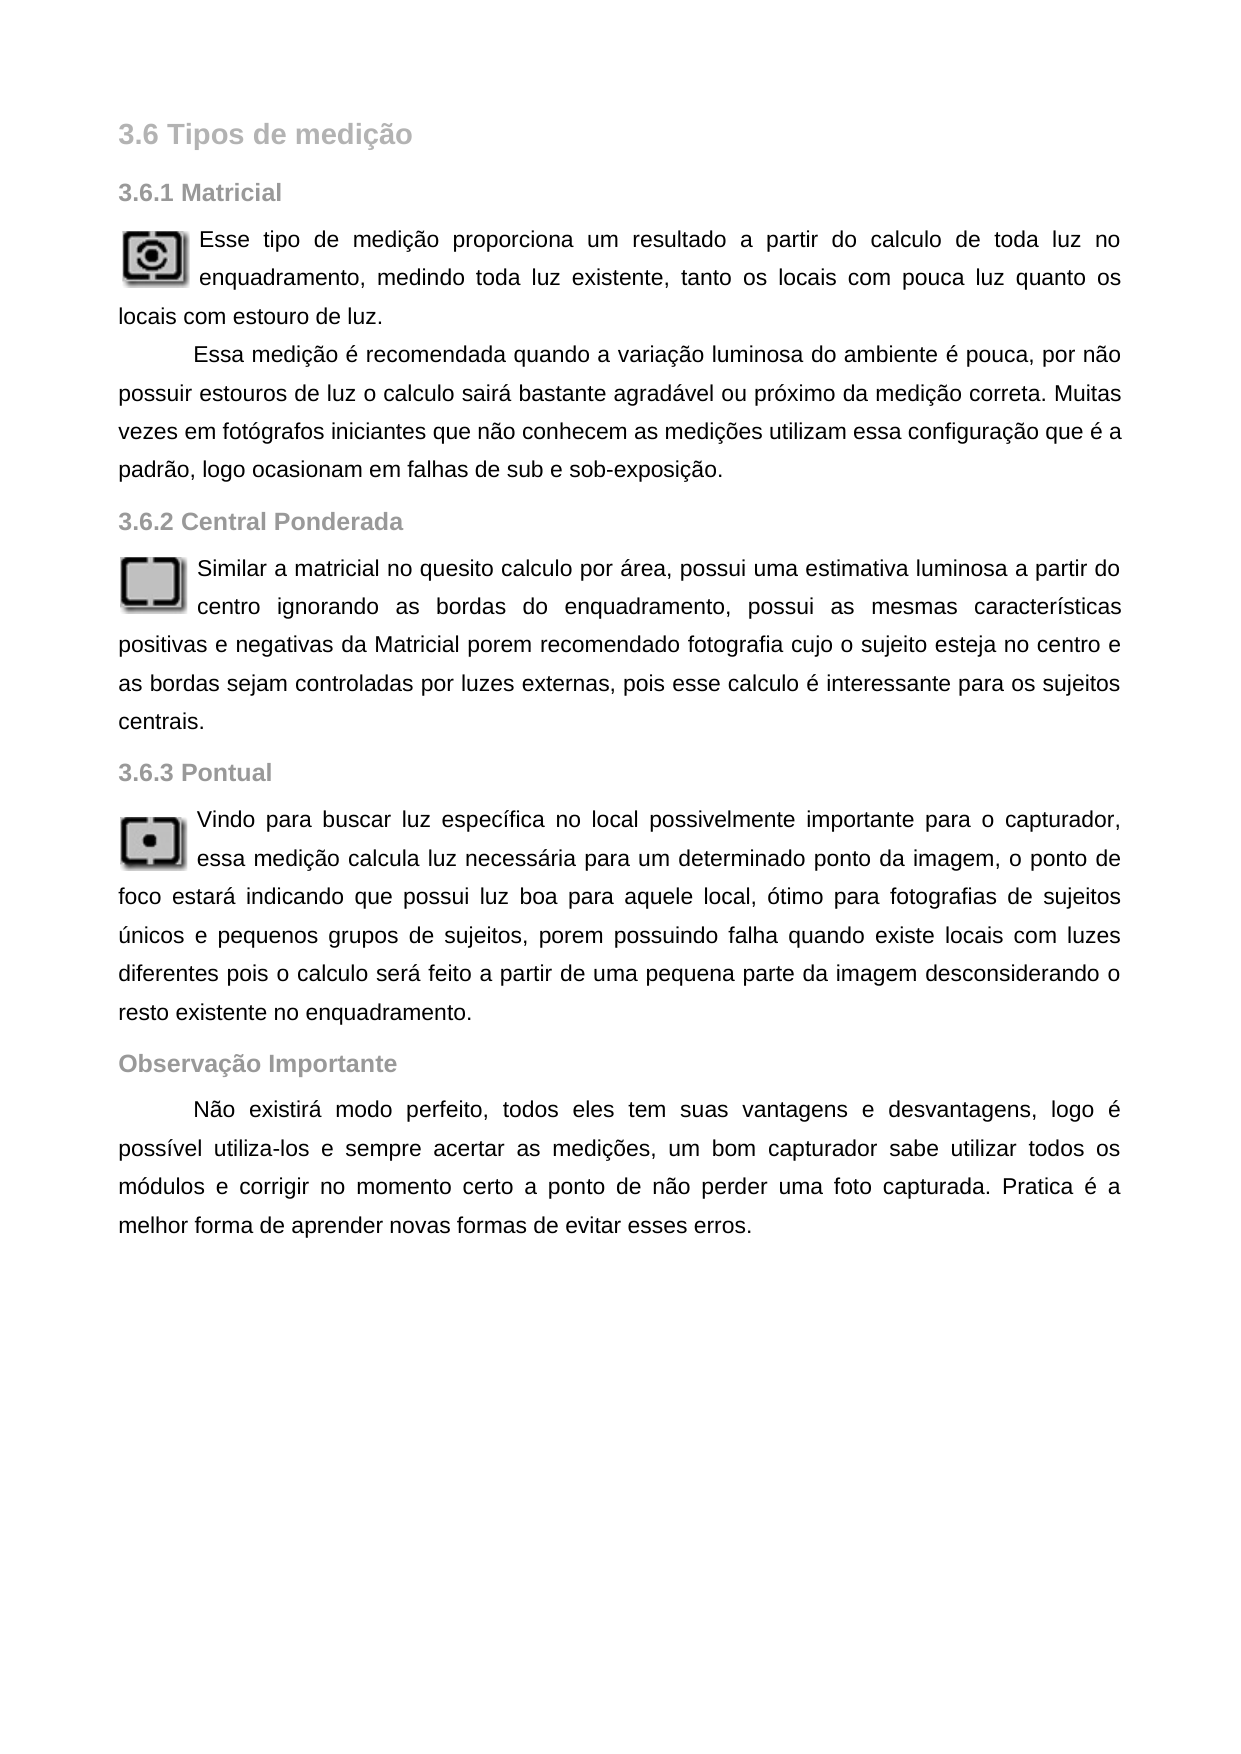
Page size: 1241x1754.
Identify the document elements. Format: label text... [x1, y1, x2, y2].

text Não existirá modo perfeito, todos eles tem suas vantagens e desvantagens, logo é possível utiliza-los e sempre acertar as medições, um bom capturador sabe utilizar todos os módulos e corrigir no momento certo a ponto de não perder uma foto capturada. Pratica é a melhor forma de aprender novas formas de evitar esses erros. [118, 1097, 1122, 1238]
subtitle 3.6 Tipos de medição [118, 118, 1122, 151]
picture [120, 557, 188, 614]
subtitle Observação Importante [118, 1049, 1122, 1077]
subtitle 3.6.3 Pontual [118, 759, 1122, 787]
text Essa medição é recomendada quando a variação luminosa do ambiente é pouca, por não possuir estouros de luz o calculo sairá bastante agradável ou próximo da medição correta. Muitas vezes em fotógrafos iniciantes que não conhecem as medições utilizam essa configuração que é a padrão, logo ocasionam em falhas de sub e sob-exposição. [118, 342, 1122, 483]
text Esse tipo de medição proporciona um resultado a partir do calculo de toda luz no enquadramento, medindo toda luz existente, tanto os locais com pouca luz quanto os locais com estouro de luz. [118, 227, 1122, 329]
text Vindo para buscar luz específica no local possivelmente importante para o capturador, essa medição calcula luz necessária para um determinado ponto da imagem, o ponto de foco estará indicando que possui luz boa para aquele local, ótimo para fotografias de sujeitos únicos e pequenos grupos de sujeitos, porem possuindo falha quando existe locais com luzes diferentes pois o calculo será feito a partir de uma pequena parte da imagem desconsiderando o resto existente no enquadramento. [118, 807, 1122, 1025]
text Similar a matricial no quesito calculo por área, possui uma estimativa luminosa a partir do centro ignorando as bordas do enquadramento, possui as mesmas características positivas e negativas da Matricial porem recomendado fotografia cujo o sujeito esteja no centro e as bordas sejam controladas por luzes externas, pois esse calculo é interessante para os sujeitos centrais. [118, 555, 1122, 734]
picture [122, 231, 190, 288]
picture [120, 817, 188, 871]
subtitle 3.6.2 Central Ponderada [118, 507, 1122, 535]
subtitle 3.6.1 Matricial [118, 179, 1122, 207]
